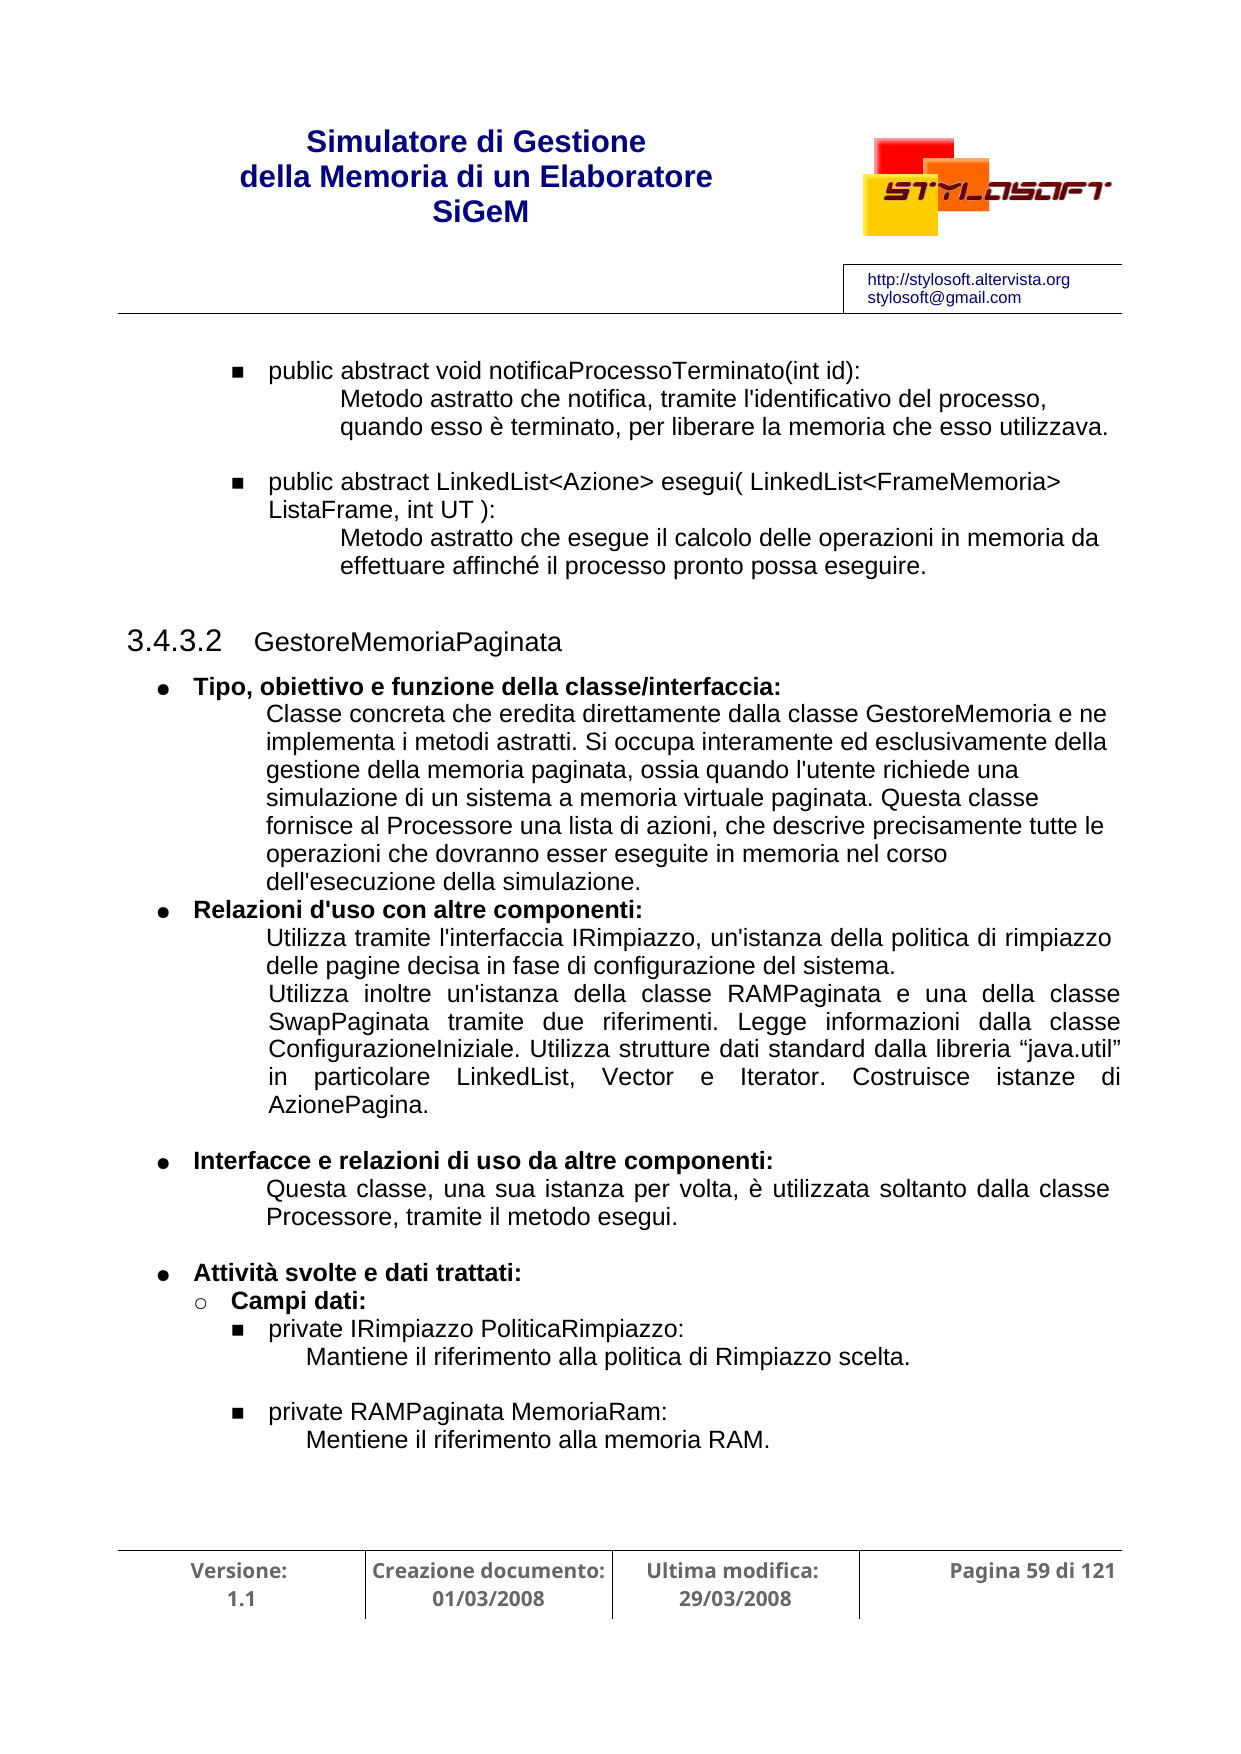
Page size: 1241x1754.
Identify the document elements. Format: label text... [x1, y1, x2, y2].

list Utilizza inoltre un'istanza della classe RAMPaginata e una della classe SwapPaginata tramite due riferimenti. Legge informazioni dalla classe ConfigurazioneIniziale. Utilizza strutture dati standard dalla libreria “java.util” in particolare LinkedList, Vector e Iterator. Costruisce istanze di AzionePagina. [231, 979, 1122, 1119]
list Tipo, obiettivo e funzione della classe/interfaccia: Classe concreta che eredita direttamente dalla classe GestoreMemoria e ne implementa i metodi astratti. Si occupa interamente ed esclusivamente della gestione della memoria paginata, ossia quando l'utente richiede una simulazione di un sistema a memoria virtuale paginata. Questa classe fornisce al Processore una lista di azioni, che descrive precisamente tutte le operazioni che dovranno esser eseguite in memoria nel corso dell'esecuzione della simulazione. [156, 672, 1122, 896]
list Mentiene il riferimento alla memoria RAM. [268, 1426, 1122, 1454]
picture [848, 123, 1117, 247]
list public abstract LinkedList<Azione> esegui( LinkedList<FrameMemoria> ListaFrame, int UT ): [231, 468, 1122, 524]
list Campi dati: [193, 1286, 1122, 1314]
text Metodo astratto che esegue il calcolo delle operazioni in memoria da effettuare affinché il processo pronto possa eseguire. [118, 524, 1122, 580]
list public abstract void notificaProcessoTerminato(int id): Metodo astratto che notifica, tramite l'identificativo del processo, quando esso è terminato, per liberare la memoria che esso utilizzava. [231, 357, 1122, 440]
list Utilizza tramite l'interfaccia IRimpiazzo, un'istanza della politica di rimpiazzo delle pagine decisa in fase di configurazione del sistema. [156, 923, 1122, 979]
list private RAMPaginata MemoriaRam: [231, 1398, 1122, 1426]
list Attività svolte e dati trattati: [156, 1258, 1122, 1286]
list private IRimpiazzo PoliticaRimpiazzo: [231, 1314, 1122, 1342]
subtitle GestoreMemoriaPaginata [118, 623, 1122, 657]
list Interfacce e relazioni di uso da altre componenti: [156, 1147, 1122, 1175]
list Relazioni d'uso con altre componenti: [156, 896, 1122, 923]
list Mantiene il riferimento alla politica di Rimpiazzo scelta. [268, 1342, 1122, 1370]
list Questa classe, una sua istanza per volta, è utilizzata soltanto dalla classe Processore, tramite il metodo esegui. [156, 1175, 1122, 1231]
